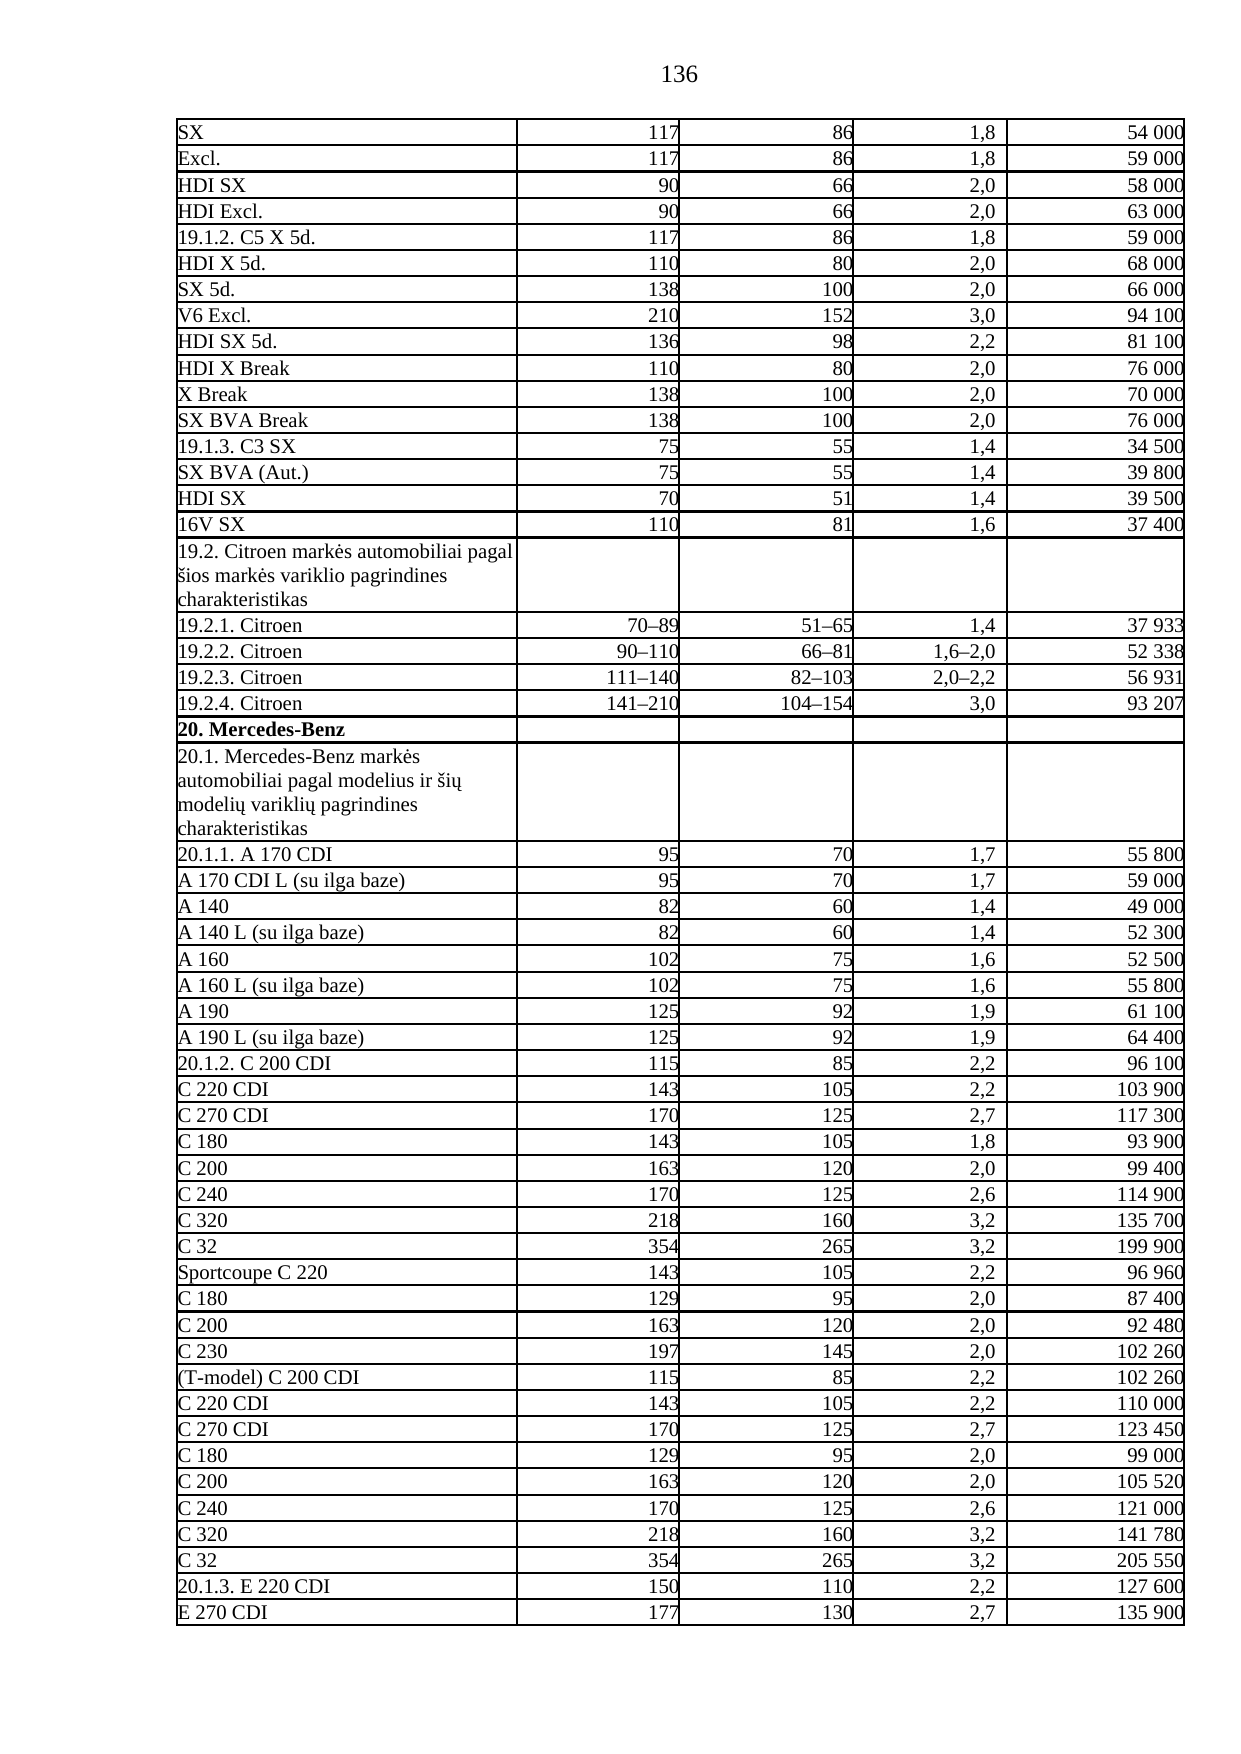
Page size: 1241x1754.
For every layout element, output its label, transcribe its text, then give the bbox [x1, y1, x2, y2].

table_cell 121 000 [1008, 1496, 1183, 1519]
table_cell 102 260 [1008, 1365, 1183, 1389]
table_cell A 160 L (su ilga baze) [178, 973, 516, 997]
table_cell 95 [518, 842, 678, 866]
table_cell [518, 744, 678, 840]
table_cell 34 500 [1008, 434, 1183, 458]
table_cell 1,8 [854, 225, 1006, 249]
table_cell A 170 CDI L (su ilga baze) [178, 868, 516, 892]
table_cell 52 338 [1008, 639, 1183, 663]
table_cell 20.1.3. E 220 CDI [178, 1574, 516, 1598]
table_cell 105 520 [1008, 1469, 1183, 1493]
table_cell 117 [518, 146, 678, 170]
table_cell SX [178, 120, 516, 144]
table_cell 135 900 [1008, 1600, 1183, 1624]
table_cell 1,6 [854, 513, 1006, 536]
table_cell 1,8 [854, 1130, 1006, 1153]
table_cell 150 [518, 1574, 678, 1598]
table_cell 197 [518, 1339, 678, 1363]
table_cell 138 [518, 408, 678, 432]
table_cell 163 [518, 1313, 678, 1337]
table_cell 104–154 [680, 691, 852, 715]
table_cell 93 207 [1008, 691, 1183, 715]
table_cell 39 500 [1008, 486, 1183, 510]
table_cell [680, 718, 852, 741]
table_cell 94 100 [1008, 303, 1183, 327]
table_cell 16V SX [178, 513, 516, 536]
table_cell 3,2 [854, 1208, 1006, 1232]
table_cell 49 000 [1008, 894, 1183, 918]
table_cell [518, 539, 678, 611]
table_cell 20. Mercedes-Benz [178, 718, 516, 741]
table_cell 96 100 [1008, 1051, 1183, 1075]
table_cell 86 [680, 120, 852, 144]
table_cell C 270 CDI [178, 1417, 516, 1441]
table_cell 81 [680, 513, 852, 536]
table_cell HDI X Break [178, 356, 516, 379]
table_cell 1,7 [854, 868, 1006, 892]
table_cell 115 [518, 1051, 678, 1075]
table_cell 130 [680, 1600, 852, 1624]
table_cell 110 [680, 1574, 852, 1598]
table_cell 2,2 [854, 1051, 1006, 1075]
table_cell 125 [518, 1025, 678, 1049]
table_cell 117 300 [1008, 1103, 1183, 1127]
table_cell 60 [680, 920, 852, 944]
table_cell 19.2. Citroen markės automobiliai pagal šios markės variklio pagrindines charakteristikas [178, 539, 516, 611]
table_cell 80 [680, 356, 852, 379]
table_cell 2,0 [854, 1443, 1006, 1467]
table_cell 125 [680, 1417, 852, 1441]
table_cell 110 [518, 356, 678, 379]
table_cell 125 [680, 1496, 852, 1519]
table_cell Sportcoupe C 220 [178, 1260, 516, 1284]
table_cell 95 [518, 868, 678, 892]
table_cell 75 [518, 460, 678, 484]
table_cell 143 [518, 1391, 678, 1415]
table_cell 3,2 [854, 1548, 1006, 1572]
table_cell 3,2 [854, 1234, 1006, 1258]
table_cell C 32 [178, 1234, 516, 1258]
table_cell C 240 [178, 1496, 516, 1519]
table_cell 117 [518, 225, 678, 249]
table_cell HDI SX [178, 173, 516, 197]
table_cell 170 [518, 1496, 678, 1519]
table_cell 51 [680, 486, 852, 510]
table_cell 102 [518, 973, 678, 997]
table_cell 1,4 [854, 460, 1006, 484]
table_cell 170 [518, 1103, 678, 1127]
table_cell 2,0 [854, 173, 1006, 197]
table_cell 70 [680, 842, 852, 866]
table_cell 110 [518, 513, 678, 536]
table_cell 170 [518, 1417, 678, 1441]
table_cell 2,0 [854, 277, 1006, 301]
table_cell 19.2.3. Citroen [178, 665, 516, 689]
table_cell 76 000 [1008, 356, 1183, 379]
table_cell 111–140 [518, 665, 678, 689]
table_cell 19.1.3. C3 SX [178, 434, 516, 458]
table_cell 75 [680, 946, 852, 971]
table_cell 66–81 [680, 639, 852, 663]
table_cell [854, 718, 1006, 741]
table_cell 60 [680, 894, 852, 918]
table_cell C 320 [178, 1522, 516, 1546]
table_cell (T-model) C 200 CDI [178, 1365, 516, 1389]
table_cell 1,7 [854, 842, 1006, 866]
table_cell 2,0 [854, 382, 1006, 406]
table_cell 55 [680, 434, 852, 458]
table_cell 1,4 [854, 434, 1006, 458]
table_cell 2,0 [854, 1156, 1006, 1180]
table_cell 2,7 [854, 1103, 1006, 1127]
table_cell 2,7 [854, 1417, 1006, 1441]
table_cell [680, 744, 852, 840]
table_cell 102 260 [1008, 1339, 1183, 1363]
table_cell 163 [518, 1156, 678, 1180]
table_cell C 180 [178, 1286, 516, 1310]
table_cell 2,2 [854, 1391, 1006, 1415]
table_cell 93 900 [1008, 1130, 1183, 1153]
table_cell 1,8 [854, 120, 1006, 144]
table_cell A 160 [178, 946, 516, 971]
table_cell 99 000 [1008, 1443, 1183, 1467]
table_cell 70 000 [1008, 382, 1183, 406]
table_cell A 190 [178, 999, 516, 1023]
table_cell 160 [680, 1208, 852, 1232]
table_cell C 220 CDI [178, 1391, 516, 1415]
table_cell HDI SX 5d. [178, 329, 516, 353]
table_cell 92 [680, 999, 852, 1023]
table_cell 141–210 [518, 691, 678, 715]
table_cell 51–65 [680, 613, 852, 637]
table_cell 92 [680, 1025, 852, 1049]
table_cell 110 [518, 251, 678, 275]
table_cell 2,6 [854, 1182, 1006, 1206]
table_cell 90–110 [518, 639, 678, 663]
table_cell 58 000 [1008, 173, 1183, 197]
table_cell 81 100 [1008, 329, 1183, 353]
table_cell HDI X 5d. [178, 251, 516, 275]
table_cell 1,9 [854, 999, 1006, 1023]
table_cell 2,2 [854, 329, 1006, 353]
table_cell 66 [680, 173, 852, 197]
table_cell 123 450 [1008, 1417, 1183, 1441]
table_cell 56 931 [1008, 665, 1183, 689]
table_cell 1,4 [854, 486, 1006, 510]
table_cell 2,7 [854, 1600, 1006, 1624]
table_cell 129 [518, 1443, 678, 1467]
table_cell 3,2 [854, 1522, 1006, 1546]
table_cell C 220 CDI [178, 1077, 516, 1101]
table_cell 37 400 [1008, 513, 1183, 536]
table_cell 354 [518, 1548, 678, 1572]
table_cell 86 [680, 146, 852, 170]
table_cell 105 [680, 1077, 852, 1101]
table_cell [1008, 744, 1183, 840]
table_cell 100 [680, 277, 852, 301]
table_cell Excl. [178, 146, 516, 170]
table_cell 99 400 [1008, 1156, 1183, 1180]
table_cell 143 [518, 1260, 678, 1284]
table_cell 82–103 [680, 665, 852, 689]
table_cell 82 [518, 920, 678, 944]
table_cell 70 [680, 868, 852, 892]
table_cell 82 [518, 894, 678, 918]
table_cell 2,0–2,2 [854, 665, 1006, 689]
table_cell 19.2.4. Citroen [178, 691, 516, 715]
table_cell 120 [680, 1313, 852, 1337]
table_cell 103 900 [1008, 1077, 1183, 1101]
table_cell SX BVA (Aut.) [178, 460, 516, 484]
table_cell 152 [680, 303, 852, 327]
table_cell 205 550 [1008, 1548, 1183, 1572]
table_cell 2,0 [854, 1469, 1006, 1493]
table_cell 115 [518, 1365, 678, 1389]
table_cell 2,0 [854, 199, 1006, 223]
table_cell 199 900 [1008, 1234, 1183, 1258]
table_cell 2,0 [854, 356, 1006, 379]
table_cell C 320 [178, 1208, 516, 1232]
table_cell 145 [680, 1339, 852, 1363]
table_cell C 200 [178, 1469, 516, 1493]
table_cell 125 [680, 1103, 852, 1127]
table_cell 70 [518, 486, 678, 510]
table_cell 1,6–2,0 [854, 639, 1006, 663]
table_cell 105 [680, 1391, 852, 1415]
table_cell 59 000 [1008, 225, 1183, 249]
table_cell 1,9 [854, 1025, 1006, 1049]
table_cell 55 800 [1008, 842, 1183, 866]
table_cell 143 [518, 1077, 678, 1101]
table_cell HDI SX [178, 486, 516, 510]
table_cell 1,6 [854, 973, 1006, 997]
table_cell E 270 CDI [178, 1600, 516, 1624]
table_cell 19.2.1. Citroen [178, 613, 516, 637]
table_cell 163 [518, 1469, 678, 1493]
table_cell C 240 [178, 1182, 516, 1206]
table_cell 1,8 [854, 146, 1006, 170]
table_cell 63 000 [1008, 199, 1183, 223]
table_cell 1,4 [854, 920, 1006, 944]
table_cell 68 000 [1008, 251, 1183, 275]
table_cell 19.2.2. Citroen [178, 639, 516, 663]
table_cell 105 [680, 1130, 852, 1153]
table_cell 55 [680, 460, 852, 484]
table_cell 2,2 [854, 1574, 1006, 1598]
table_cell C 200 [178, 1156, 516, 1180]
table_cell 66 000 [1008, 277, 1183, 301]
table_cell 75 [518, 434, 678, 458]
table_cell 3,0 [854, 303, 1006, 327]
table_cell C 230 [178, 1339, 516, 1363]
table_cell [518, 718, 678, 741]
table_cell 85 [680, 1365, 852, 1389]
table_cell 1,4 [854, 894, 1006, 918]
table_cell 120 [680, 1469, 852, 1493]
table_cell 2,2 [854, 1365, 1006, 1389]
table_cell 59 000 [1008, 868, 1183, 892]
table_cell A 140 L (su ilga baze) [178, 920, 516, 944]
table_cell 52 500 [1008, 946, 1183, 971]
table_cell SX BVA Break [178, 408, 516, 432]
table_cell 20.1.2. C 200 CDI [178, 1051, 516, 1075]
table_cell C 270 CDI [178, 1103, 516, 1127]
table_cell 87 400 [1008, 1286, 1183, 1310]
table_cell 95 [680, 1286, 852, 1310]
table_cell 96 960 [1008, 1260, 1183, 1284]
table_cell 2,0 [854, 1339, 1006, 1363]
table_cell 2,0 [854, 408, 1006, 432]
table_cell V6 Excl. [178, 303, 516, 327]
table_cell 61 100 [1008, 999, 1183, 1023]
table_cell 39 800 [1008, 460, 1183, 484]
table_cell 90 [518, 173, 678, 197]
table_cell 160 [680, 1522, 852, 1546]
table_cell 2,0 [854, 251, 1006, 275]
table_cell 70–89 [518, 613, 678, 637]
table_cell C 180 [178, 1130, 516, 1153]
table_cell 66 [680, 199, 852, 223]
table_cell 138 [518, 382, 678, 406]
table_cell [680, 539, 852, 611]
table_cell 80 [680, 251, 852, 275]
table_cell 64 400 [1008, 1025, 1183, 1049]
table_cell [1008, 718, 1183, 741]
table_cell 90 [518, 199, 678, 223]
table_cell 85 [680, 1051, 852, 1075]
table_cell [854, 539, 1006, 611]
table_cell 218 [518, 1208, 678, 1232]
table_cell 100 [680, 408, 852, 432]
table_cell 218 [518, 1522, 678, 1546]
table_cell 136 [518, 329, 678, 353]
table_cell 129 [518, 1286, 678, 1310]
table_cell 92 480 [1008, 1313, 1183, 1337]
table_cell 265 [680, 1548, 852, 1572]
table_cell 135 700 [1008, 1208, 1183, 1232]
table_cell 125 [680, 1182, 852, 1206]
table_cell 19.1.2. C5 X 5d. [178, 225, 516, 249]
table_cell 354 [518, 1234, 678, 1258]
table_cell 210 [518, 303, 678, 327]
table_cell 52 300 [1008, 920, 1183, 944]
table_cell 98 [680, 329, 852, 353]
table_cell 2,0 [854, 1286, 1006, 1310]
table_cell SX 5d. [178, 277, 516, 301]
table_cell 177 [518, 1600, 678, 1624]
table_cell 20.1.1. A 170 CDI [178, 842, 516, 866]
table_cell 105 [680, 1260, 852, 1284]
table_cell 2,2 [854, 1260, 1006, 1284]
table_cell C 180 [178, 1443, 516, 1467]
table_cell 54 000 [1008, 120, 1183, 144]
table_cell HDI Excl. [178, 199, 516, 223]
table_cell 127 600 [1008, 1574, 1183, 1598]
table_cell 20.1. Mercedes-Benz markės automobiliai pagal modelius ir šių modelių variklių pagrindines charakteristikas [178, 744, 516, 840]
table_cell 102 [518, 946, 678, 971]
table_cell 117 [518, 120, 678, 144]
table_cell 75 [680, 973, 852, 997]
table_cell 95 [680, 1443, 852, 1467]
table_cell 86 [680, 225, 852, 249]
table_cell [854, 744, 1006, 840]
table_cell C 32 [178, 1548, 516, 1572]
table_cell C 200 [178, 1313, 516, 1337]
table_cell 265 [680, 1234, 852, 1258]
table_cell 2,0 [854, 1313, 1006, 1337]
table_cell 141 780 [1008, 1522, 1183, 1546]
table_cell 2,6 [854, 1496, 1006, 1519]
table_cell X Break [178, 382, 516, 406]
table_cell 55 800 [1008, 973, 1183, 997]
table_cell 76 000 [1008, 408, 1183, 432]
table_cell 114 900 [1008, 1182, 1183, 1206]
table_cell 2,2 [854, 1077, 1006, 1101]
table_cell A 140 [178, 894, 516, 918]
table_cell 1,6 [854, 946, 1006, 971]
table_cell 100 [680, 382, 852, 406]
table_cell 170 [518, 1182, 678, 1206]
table_cell [1008, 539, 1183, 611]
table_cell 59 000 [1008, 146, 1183, 170]
table_cell A 190 L (su ilga baze) [178, 1025, 516, 1049]
table_cell 120 [680, 1156, 852, 1180]
table_cell 138 [518, 277, 678, 301]
table_cell 143 [518, 1130, 678, 1153]
table_cell 110 000 [1008, 1391, 1183, 1415]
table_cell 37 933 [1008, 613, 1183, 637]
table_cell 1,4 [854, 613, 1006, 637]
table_cell 3,0 [854, 691, 1006, 715]
table_cell 125 [518, 999, 678, 1023]
